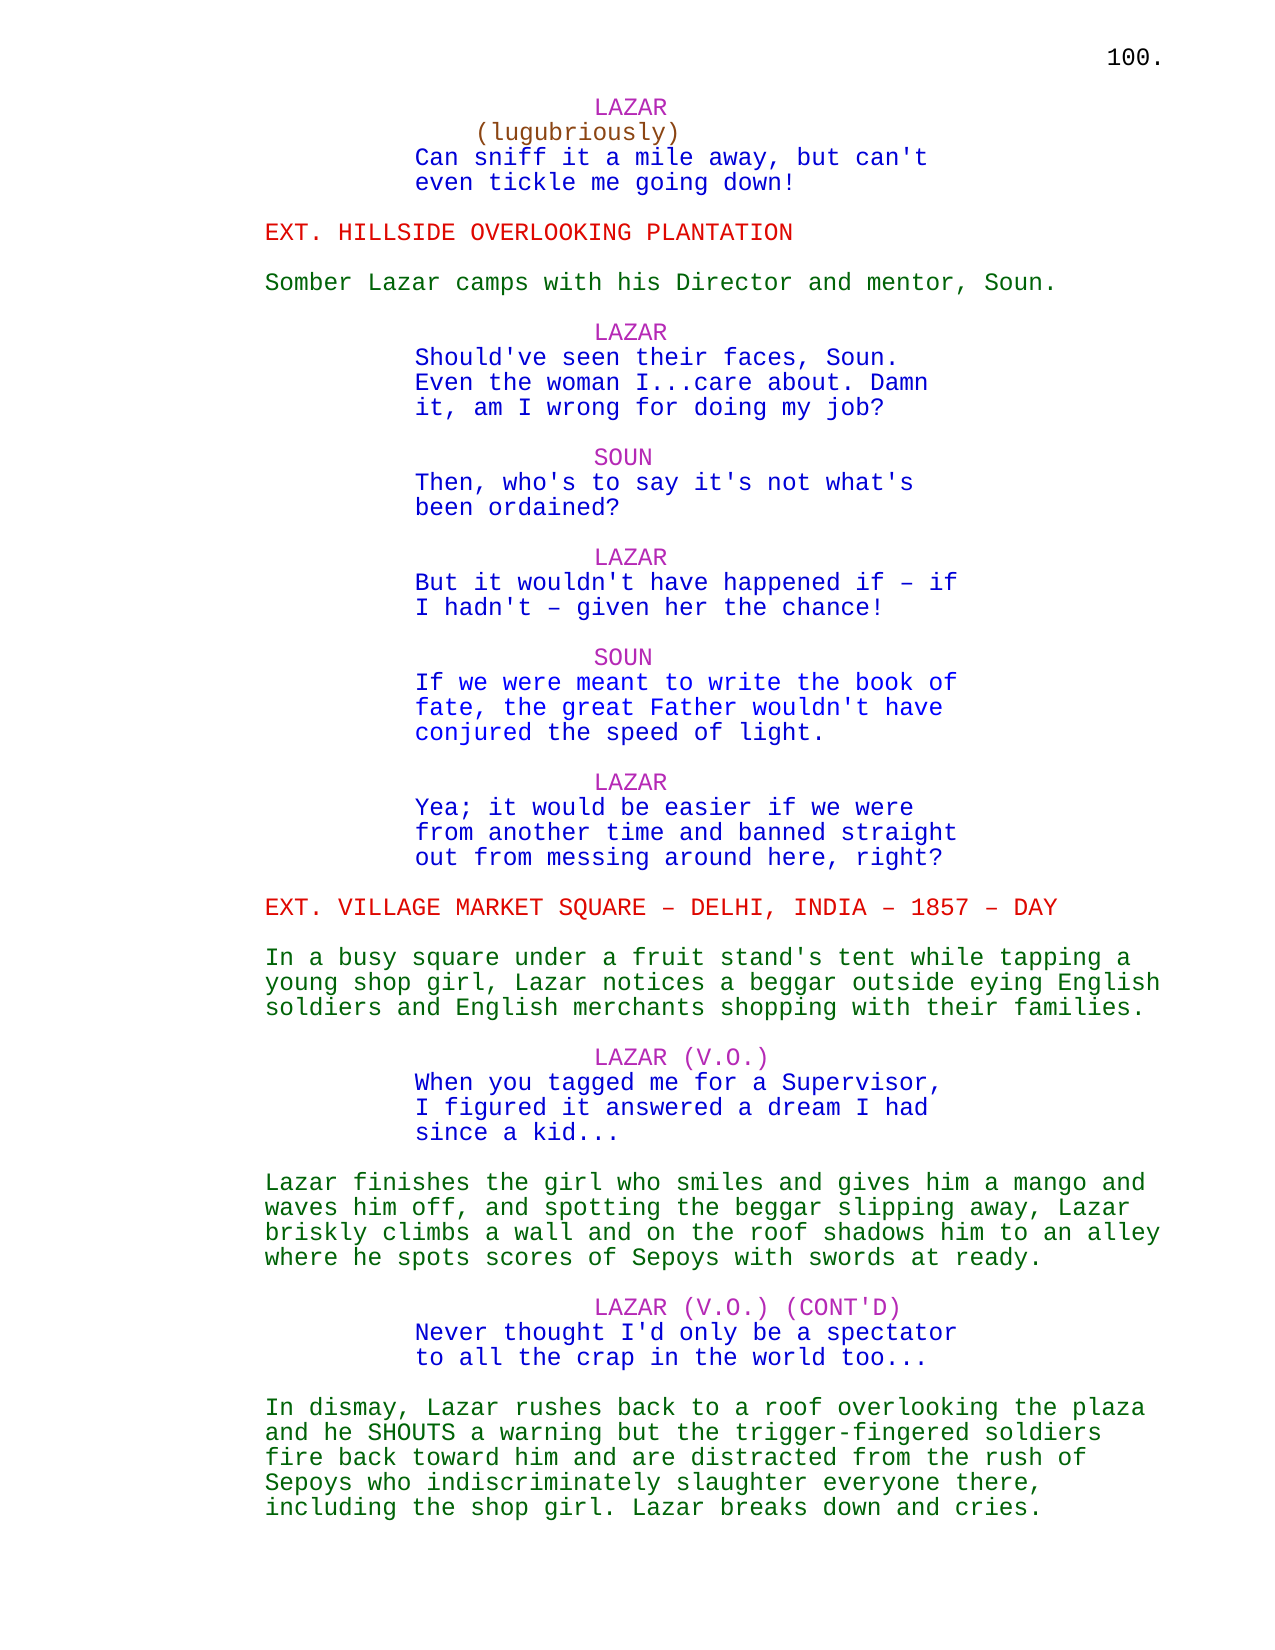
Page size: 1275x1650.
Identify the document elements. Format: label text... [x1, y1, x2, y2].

text LAZAR [594, 95, 1163, 120]
text In a busy square under a fruit stand's tent while tapping a young shop girl, Lazar notices a beggar outside eying English soldiers and English merchants shopping with their families. [264, 945, 1167, 1020]
text LAZAR (V.O.) (CONT'D) [594, 1295, 1163, 1320]
text In dismay, Lazar rushes back to a roof overlooking the plaza and he SHOUTS a warning but the trigger-­fingered soldiers fire back toward him and are distracted from the rush of Sepoys who indiscriminately slaughter everyone there, including the shop girl. Lazar breaks down and cries. [264, 1395, 1167, 1520]
subtitle EXT. VILLAGE MARKET SQUARE – DELHI, INDIA – 1857 – DAY [264, 895, 1202, 920]
text (lugubriously) [475, 120, 789, 145]
text SOUN [594, 645, 1163, 670]
text Lazar finishes the girl who smiles and gives him a mango and waves him off, and spotting the beggar slipping away, Lazar briskly climbs a wall and on the roof shadows him to an alley where he spots scores of Sepoys with swords at ready. [264, 1170, 1167, 1270]
text LAZAR (V.O.) [594, 1045, 1163, 1070]
text Somber Lazar camps with his Director and mentor, Soun. [264, 270, 1167, 295]
text Never thought I'd only be a spectator to all the crap in the world too... [414, 1320, 967, 1370]
text If we were meant to write the book of fate, the great Father wouldn't have conjured the speed of light. [414, 670, 967, 745]
text But it wouldn't have happened if – if I hadn't – given her the chance! [414, 570, 967, 620]
text LAZAR [594, 770, 1163, 795]
text LAZAR [594, 545, 1163, 570]
text LAZAR [594, 320, 1163, 345]
text SOUN [594, 445, 1163, 470]
subtitle EXT. HILLSIDE OVERLOOKING PLANTATION [264, 220, 1202, 245]
text Then, who's to say it's not what's been ordained? [414, 470, 967, 520]
text Yea; it would be easier if we were from another time and banned straight out from messing around here, right? [414, 795, 967, 870]
text Can sniff it a mile away, but can't even tickle me going down! [414, 145, 967, 195]
text When you tagged me for a Supervisor, I figured it answered a dream I had since a kid... [414, 1070, 967, 1145]
text Should've seen their faces, Soun. Even the woman I...care about. Damn it, am I wrong for doing my job? [414, 345, 967, 420]
